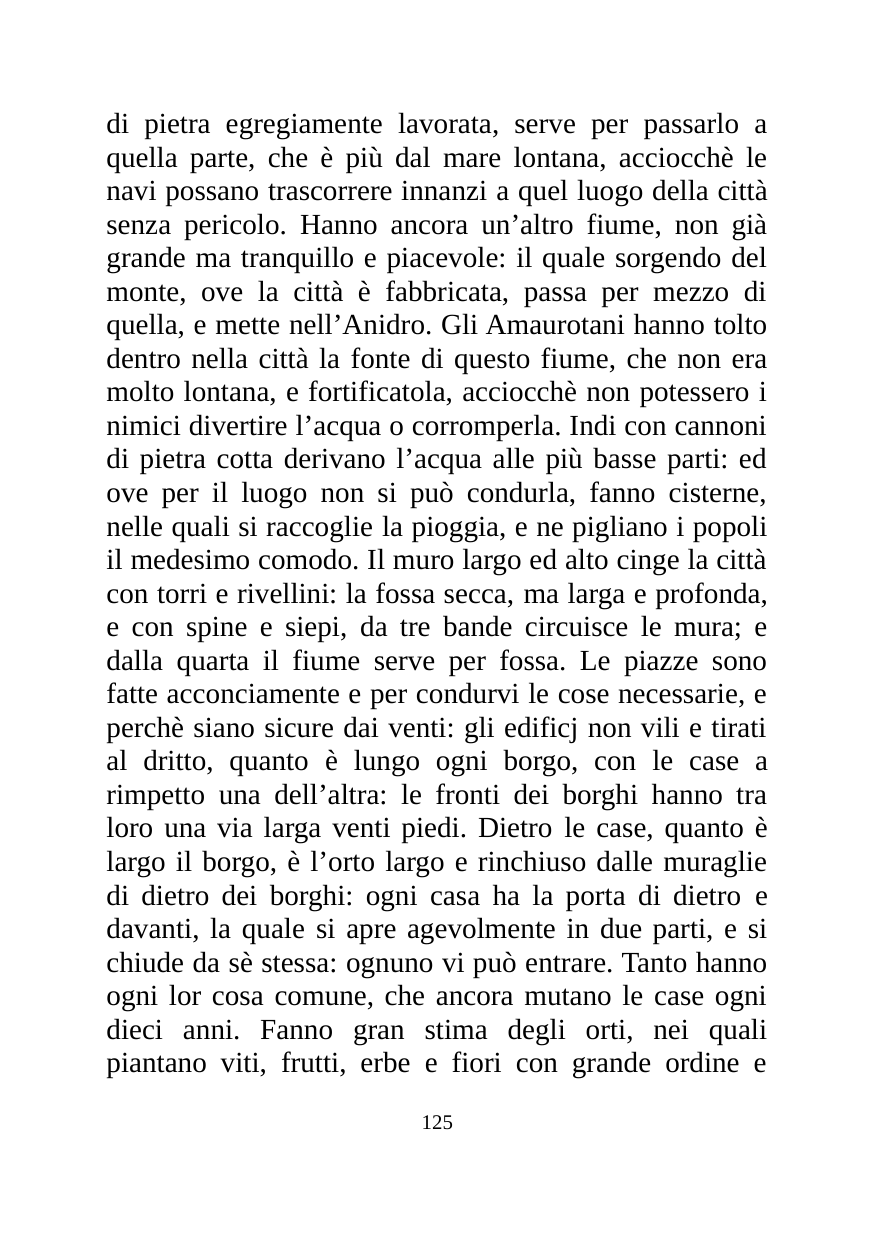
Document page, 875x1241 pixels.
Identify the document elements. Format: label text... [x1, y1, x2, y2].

text di pietra egregiamente lavorata, serve per passarlo a quella parte, che è più dal mare lontana, acciocchè le navi possano trascorrere innanzi a quel luogo della città senza pericolo. Hanno ancora un’altro fiume, non già grande ma tranquillo e piacevole: il quale sorgendo del monte, ove la città è fabbricata, passa per mezzo di quella, e mette nell’Anidro. Gli Amaurotani hanno tolto dentro nella città la fonte di questo fiume, che non era molto lontana, e fortificatola, acciocchè non potessero i nimici divertire l’acqua o corromperla. Indi con cannoni di pietra cotta derivano l’acqua alle più basse parti: ed ove per il luogo non si può condurla, fanno cisterne, nelle quali si raccoglie la pioggia, e ne pigliano i popoli il medesimo comodo. Il muro largo ed alto cinge la città con torri e rivellini: la fossa secca, ma larga e profonda, e con spine e siepi, da tre bande circuisce le mura; e dalla quarta il fiume serve per fossa. Le piazze sono fatte acconciamente e per condurvi le cose necessarie, e perchè siano sicure dai venti: gli edificj non vili e tirati al dritto, quanto è lungo ogni borgo, con le case a rimpetto una dell’altra: le fronti dei borghi hanno tra loro una via larga venti piedi. Dietro le case, quanto è largo il borgo, è l’orto largo e rinchiuso dalle muraglie di dietro dei borghi: ogni casa ha la porta di dietro e davanti, la quale si apre agevolmente in due parti, e si chiude da sè stessa: ognuno vi può entrare. Tanto hanno ogni lor cosa comune, che ancora mutano le case ogni dieci anni. Fanno gran stima degli orti, nei quali piantano viti, frutti, erbe e fiori con grande ordine e [106, 106, 768, 1079]
